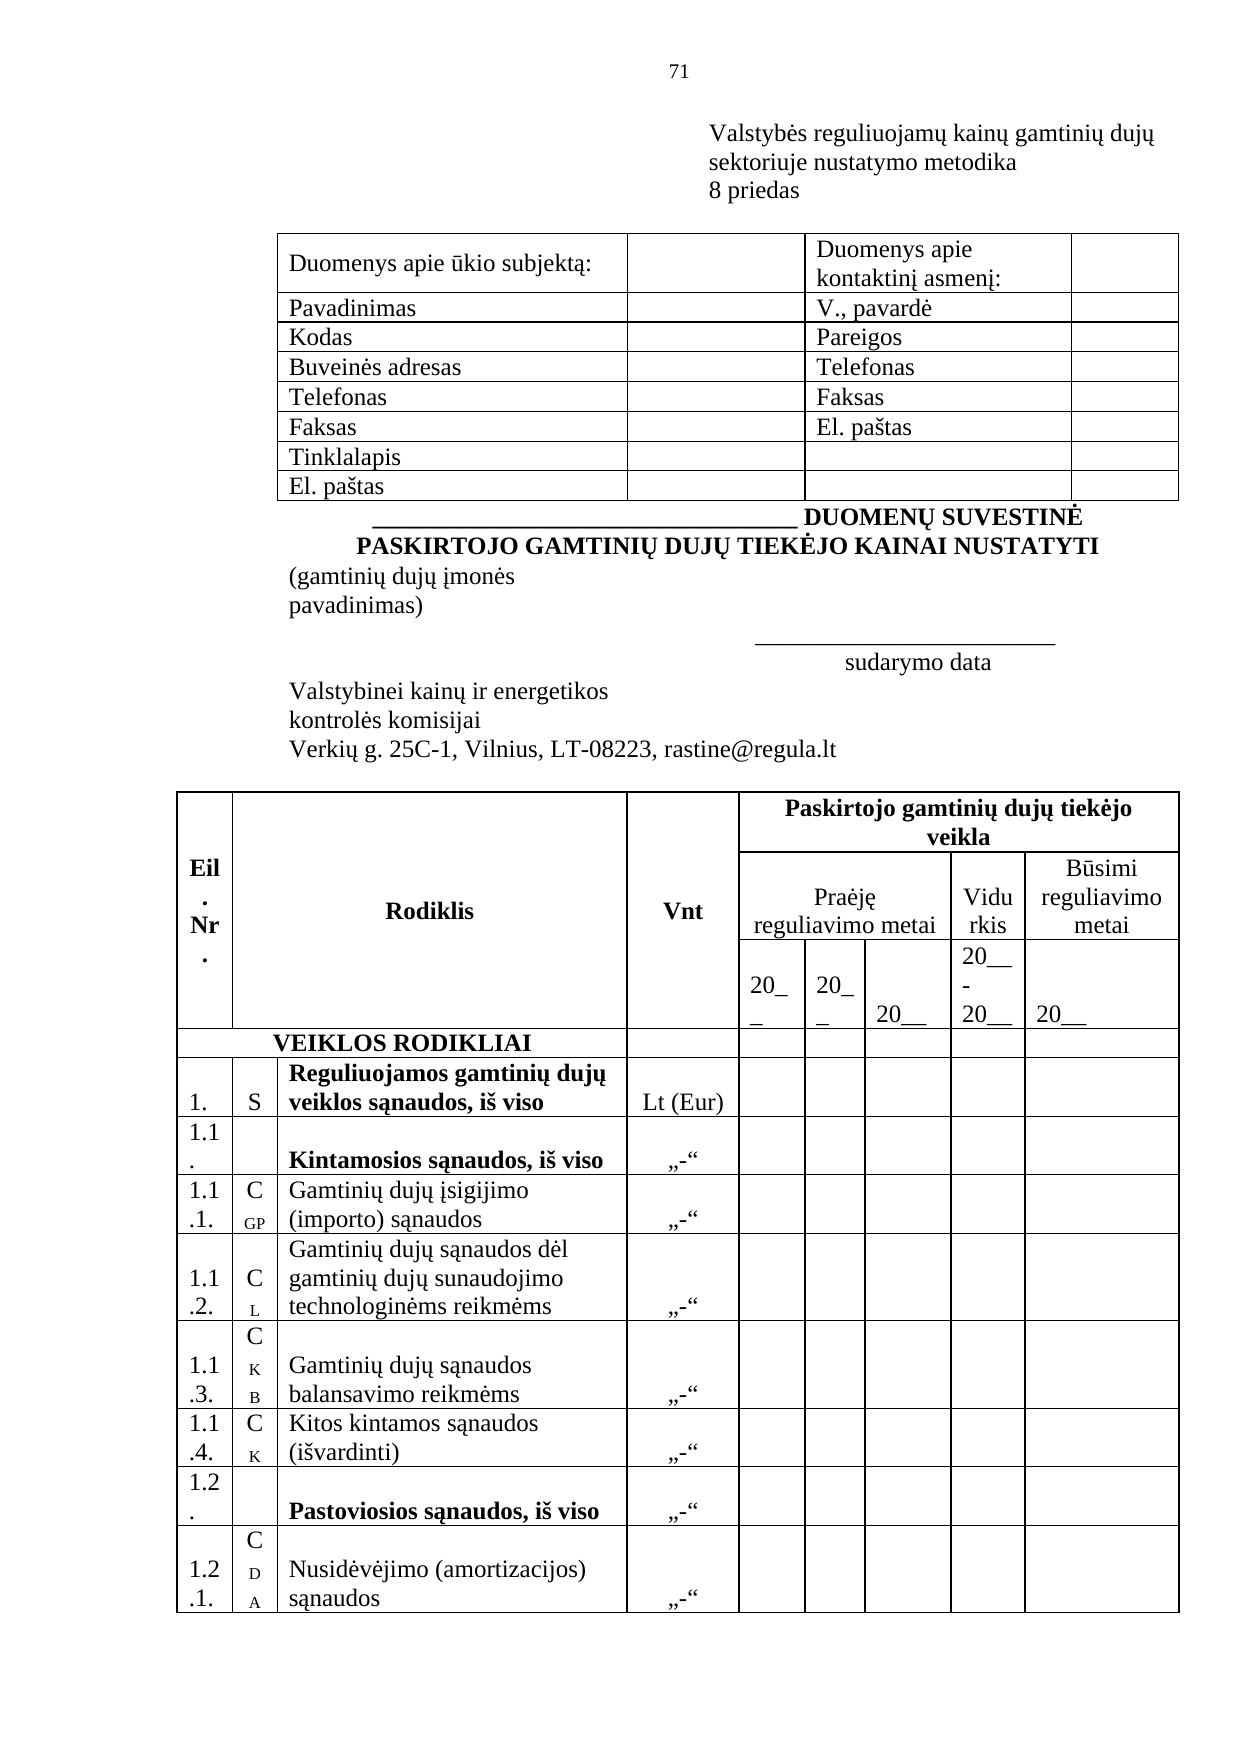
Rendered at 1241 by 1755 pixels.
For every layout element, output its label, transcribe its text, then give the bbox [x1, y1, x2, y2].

table_cell 1.2.1. [178, 1526, 232, 1612]
table_cell [1026, 1409, 1178, 1466]
table_cell [232, 470, 277, 500]
table_cell CKB [233, 1321, 277, 1407]
table_cell [233, 1467, 277, 1524]
table_cell Tinklalapis [278, 442, 627, 470]
table_cell [806, 1117, 864, 1174]
table_cell ________________________ [739, 619, 1071, 647]
table_cell [1026, 1234, 1178, 1320]
table_cell [177, 619, 232, 647]
table_cell [1026, 1321, 1178, 1407]
table_cell [232, 619, 277, 647]
table_cell Kitos kintamos sąnaudos (išvardinti) [278, 1409, 626, 1466]
table_cell [232, 734, 277, 762]
table_header [177, 233, 232, 292]
table_cell CGP [233, 1175, 277, 1233]
table_cell [952, 1175, 1024, 1233]
table_cell [740, 1321, 804, 1407]
table_cell [232, 500, 277, 530]
table_cell CL [233, 1234, 277, 1320]
table_cell [177, 561, 232, 619]
table_cell [177, 676, 232, 734]
table_cell __________________________________ DUOMENŲ SUVESTINĖ PASKIRTOJO GAMTINIŲ DUJŲ TIEKĖJO KAINAI NUSTATYTI [277, 501, 1178, 561]
table_cell [177, 441, 232, 470]
table_cell Reguliuojamos gamtinių dujų veiklos sąnaudos, iš viso [278, 1058, 626, 1116]
table_cell [1071, 561, 1178, 619]
table_cell [806, 1321, 864, 1407]
table_cell 1.1.1. [178, 1175, 232, 1233]
table_cell [1072, 382, 1178, 411]
table_cell [806, 442, 1071, 470]
table_cell „-“ [628, 1234, 738, 1320]
table_cell [866, 1526, 950, 1612]
table_cell V., pavardė [806, 293, 1071, 321]
table_cell Valstybinei kainų ir energetikos kontrolės komisijai [277, 676, 627, 734]
table_cell „-“ [628, 1117, 738, 1174]
table_cell [627, 648, 739, 676]
table_cell [866, 1409, 950, 1466]
table_cell [177, 530, 232, 561]
table_cell „-“ [628, 1175, 738, 1233]
table_cell [740, 1175, 804, 1233]
table_cell [1026, 1029, 1178, 1057]
table_cell Gamtinių dujų įsigijimo (importo) sąnaudos [278, 1175, 626, 1233]
table_cell [1071, 734, 1178, 762]
table_cell „-“ [628, 1409, 738, 1466]
table_cell [740, 1409, 804, 1466]
table_cell Telefonas [806, 352, 1071, 381]
table_cell [1072, 293, 1178, 321]
text Valstybės reguliuojamų kainų gamtinių dujų [709, 118, 1181, 147]
table_cell 1.1.2. [178, 1234, 232, 1320]
table_cell [628, 352, 804, 381]
table_cell [628, 471, 804, 500]
table_cell [805, 676, 865, 734]
table_cell [628, 323, 804, 351]
table_cell [806, 1029, 864, 1057]
table_cell [952, 1467, 1024, 1524]
table_cell [1031, 648, 1074, 676]
table_cell [740, 1117, 804, 1174]
table_cell [1026, 1526, 1178, 1612]
table_cell [740, 1058, 804, 1116]
table_cell Nusidėvėjimo (amortizacijos) sąnaudos [278, 1526, 626, 1612]
table_cell Praėję reguliavimo metai [740, 853, 950, 939]
table_cell S [233, 1058, 277, 1116]
table_cell [739, 561, 805, 619]
table_cell CDA [233, 1526, 277, 1612]
table_cell Pareigos [806, 323, 1071, 351]
table_cell [1072, 412, 1178, 441]
table_cell [1028, 561, 1071, 619]
table_cell [232, 381, 277, 411]
table_cell „-“ [628, 1321, 738, 1407]
text 8 priedas [709, 176, 1181, 204]
table_cell 20__ [866, 940, 950, 1027]
table_cell 1.1.4. [178, 1409, 232, 1466]
table_cell [232, 676, 277, 734]
table_cell [1072, 442, 1178, 470]
table_cell [952, 1409, 1024, 1466]
table_cell [177, 648, 232, 676]
table_header Rodiklis [233, 793, 626, 1027]
table_cell [232, 441, 277, 470]
table_cell [1026, 1467, 1178, 1524]
table_cell Gamtinių dujų sąnaudos balansavimo reikmėms [278, 1321, 626, 1407]
table_cell [627, 561, 739, 619]
table_cell [628, 442, 804, 470]
table_cell 1.1.3. [178, 1321, 232, 1407]
table_cell [952, 1058, 1024, 1116]
table_cell 20__-20__ [952, 940, 1024, 1027]
table_cell [177, 351, 232, 381]
table_cell 1. [178, 1058, 232, 1116]
table_cell 20__ [806, 940, 864, 1027]
table_cell [232, 411, 277, 441]
table_cell [866, 1117, 950, 1174]
table_header [628, 234, 804, 292]
table_cell [865, 561, 1028, 619]
table_header [232, 233, 277, 292]
table_header [1072, 234, 1178, 292]
table_cell Buveinės adresas [278, 352, 627, 381]
table_cell 20__ [740, 940, 804, 1027]
table_cell [177, 292, 232, 321]
table_cell [177, 321, 232, 351]
table_cell [1072, 471, 1178, 500]
table_cell [952, 1029, 1024, 1057]
table_cell [806, 1467, 864, 1524]
table_cell [1071, 676, 1178, 734]
table_cell Faksas [278, 412, 627, 441]
table_cell [952, 1117, 1024, 1174]
table_cell Vidurkis [952, 853, 1024, 939]
table_cell [866, 1467, 950, 1524]
table_cell [1075, 648, 1181, 676]
table_cell [177, 734, 232, 762]
table_cell [627, 676, 739, 734]
table_cell [232, 561, 277, 619]
table_cell Lt (Eur) [628, 1058, 738, 1116]
table_cell (gamtinių dujų įmonės pavadinimas) [277, 561, 627, 619]
table_cell Pavadinimas [278, 293, 627, 321]
table_cell [628, 412, 804, 441]
table_cell [232, 530, 277, 561]
table_cell [866, 1058, 950, 1116]
table_cell 1.2. [178, 1467, 232, 1524]
table_cell [233, 1117, 277, 1174]
table_cell [1071, 619, 1178, 647]
table_header Vnt [628, 793, 738, 1027]
table_cell Kintamosios sąnaudos, iš viso [278, 1117, 626, 1174]
table_cell [740, 1029, 804, 1057]
table_cell [232, 351, 277, 381]
table_cell [806, 1526, 864, 1612]
table_cell „-“ [628, 1526, 738, 1612]
table_cell [739, 648, 805, 676]
table_cell Kodas [278, 323, 627, 351]
table_cell [1072, 352, 1178, 381]
table_cell [806, 1409, 864, 1466]
table_header Duomenys apie ūkio subjektą: [278, 234, 627, 292]
table_cell sudarymo data [805, 648, 1031, 676]
table_cell Verkių g. 25C-1, Vilnius, LT-08223, rastine@regula.lt [277, 734, 1071, 762]
table_cell [740, 1526, 804, 1612]
table_cell [740, 1467, 804, 1524]
table_cell [177, 470, 232, 500]
table_cell „-“ [628, 1467, 738, 1524]
table_cell 1.1. [178, 1117, 232, 1174]
table_header Paskirtojo gamtinių dujų tiekėjo veikla [740, 793, 1178, 851]
table_cell [952, 1234, 1024, 1320]
table_cell [806, 471, 1071, 500]
table_cell Faksas [806, 382, 1071, 411]
table_cell [952, 1526, 1024, 1612]
table_cell [866, 1029, 950, 1057]
table_cell [806, 1234, 864, 1320]
table_cell [277, 619, 627, 647]
table_cell Gamtinių dujų sąnaudos dėl gamtinių dujų sunaudojimo technologinėms reikmėms [278, 1234, 626, 1320]
table_cell El. paštas [806, 412, 1071, 441]
table_cell [1026, 1117, 1178, 1174]
table_cell [805, 561, 865, 619]
table_cell [866, 1321, 950, 1407]
table_cell [952, 1321, 1024, 1407]
table_cell [1028, 676, 1071, 734]
table_cell 20__ [1026, 940, 1178, 1027]
table_cell [177, 411, 232, 441]
table_cell [1026, 1175, 1178, 1233]
table_cell [866, 1175, 950, 1233]
table_cell El. paštas [278, 471, 627, 500]
table_cell Pastoviosios sąnaudos, iš viso [278, 1467, 626, 1524]
table_cell [232, 321, 277, 351]
table_cell [628, 293, 804, 321]
table_cell VEIKLOS RODIKLIAI [178, 1029, 626, 1057]
table_cell [628, 382, 804, 411]
table_cell [806, 1175, 864, 1233]
table_cell Telefonas [278, 382, 627, 411]
table_cell [277, 648, 627, 676]
table_cell [806, 1058, 864, 1116]
table_cell Būsimi reguliavimo metai [1026, 853, 1178, 939]
table_cell CK [233, 1409, 277, 1466]
table_cell [232, 648, 277, 676]
table_cell [865, 676, 1028, 734]
table_cell [177, 500, 232, 530]
table_cell [866, 1234, 950, 1320]
table_header Duomenys apie kontaktinį asmenį: [806, 234, 1071, 292]
text sektoriuje nustatymo metodika [709, 147, 1181, 176]
table_cell [740, 1234, 804, 1320]
table_cell [739, 676, 805, 734]
table_cell [1072, 323, 1178, 351]
table_cell [627, 619, 739, 647]
table_cell [232, 292, 277, 321]
table_header Eil. Nr. [178, 793, 232, 1027]
table_cell [177, 381, 232, 411]
table_cell [628, 1029, 738, 1057]
table_cell [1026, 1058, 1178, 1116]
